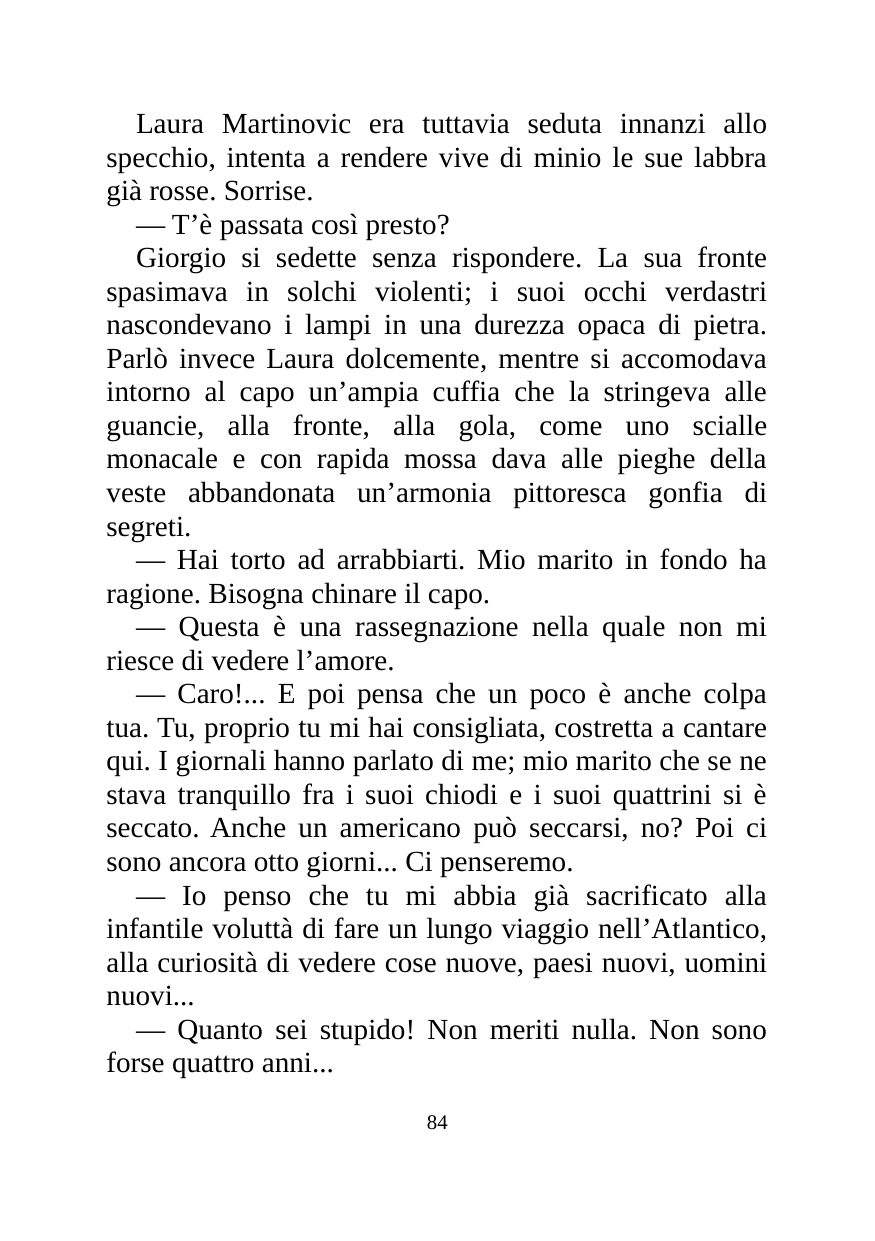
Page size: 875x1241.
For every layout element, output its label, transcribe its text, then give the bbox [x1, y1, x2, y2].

text Giorgio si sedette senza rispondere. La sua fronte spasimava in solchi violenti; i suoi occhi verdastri nascondevano i lampi in una durezza opaca di pietra. Parlò invece Laura dolcemente, mentre si accomodava intorno al capo un’ampia cuffia che la stringeva alle guancie, alla fronte, alla gola, come uno scialle monacale e con rapida mossa dava alle pieghe della veste abbandonata un’armonia pittoresca gonfia di segreti. [106, 240, 768, 542]
text — Caro!... E poi pensa che un poco è anche colpa tua. Tu, proprio tu mi hai consigliata, costretta a cantare qui. I giornali hanno parlato di me; mio marito che se ne stava tranquillo fra i suoi chiodi e i suoi quattrini si è seccato. Anche un americano può seccarsi, no? Poi ci sono ancora otto giorni... Ci penseremo. [106, 676, 768, 878]
text Laura Martinovic era tuttavia seduta innanzi allo specchio, intenta a rendere vive di minio le sue labbra già rosse. Sorrise. [106, 106, 768, 207]
text — T’è passata così presto? [106, 207, 768, 240]
text — Quanto sei stupido! Non meriti nulla. Non sono forse quattro anni... [106, 1012, 768, 1079]
text — Questa è una rassegnazione nella quale non mi riesce di vedere l’amore. [106, 609, 768, 676]
text — Hai torto ad arrabbiarti. Mio marito in fondo ha ragione. Bisogna chinare il capo. [106, 542, 768, 609]
text — Io penso che tu mi abbia già sacrificato alla infantile voluttà di fare un lungo viaggio nell’Atlantico, alla curiosità di vedere cose nuove, paesi nuovi, uomini nuovi... [106, 878, 768, 1012]
